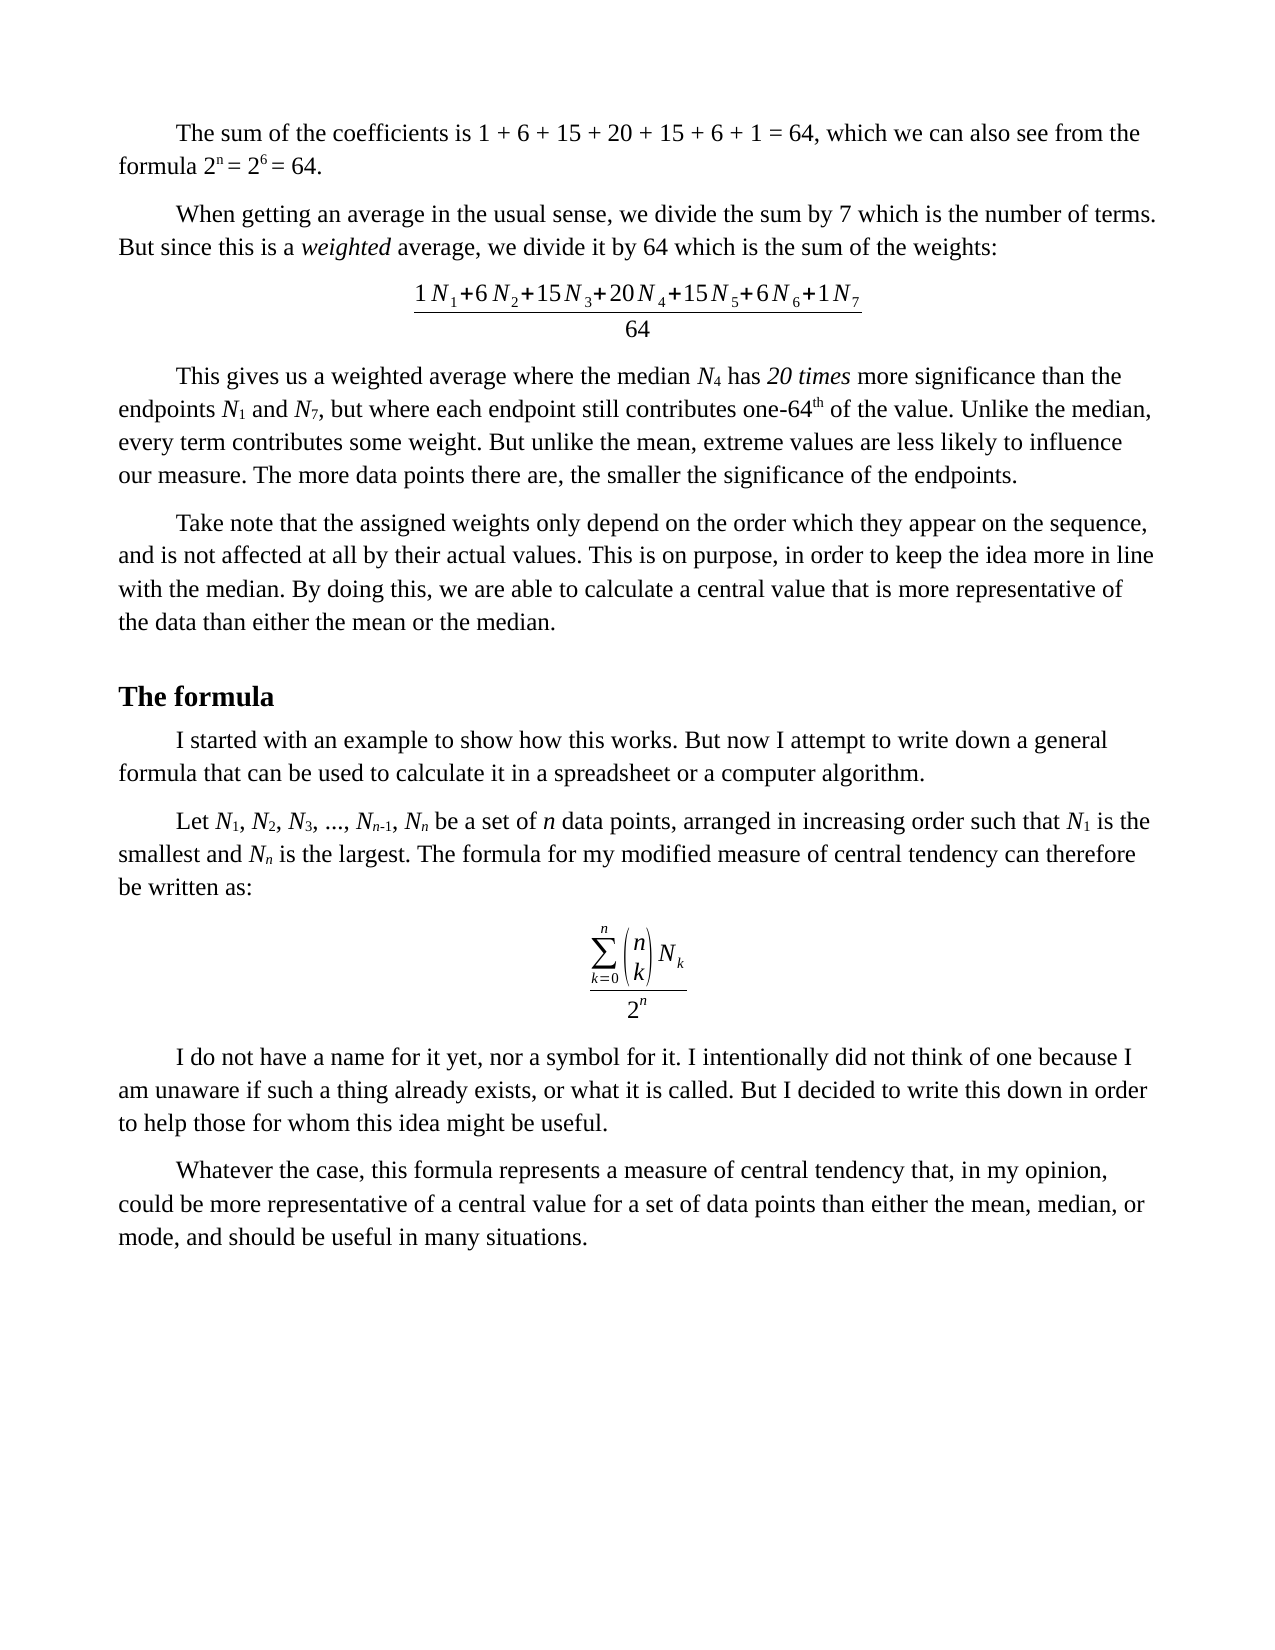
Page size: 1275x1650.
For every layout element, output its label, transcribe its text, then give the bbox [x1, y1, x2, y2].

text The sum of the coefficients is 1 + 6 + 15 + 20 + 15 + 6 + 1 = 64, which we can also see from the formula 2n = 26 = 64. [118, 118, 1157, 180]
text I do not have a name for it yet, nor a symbol for it. I intentionally did not think of one because I am unaware if such a thing already exists, or what it is called. But I decided to write this down in order to help those for whom this idea might be useful. [118, 1042, 1157, 1137]
text I started with an example to show how this works. But now I attempt to write down a general formula that can be used to calculate it in a spreadsheet or a computer algorithm. [118, 725, 1157, 787]
text Whatever the case, this formula represents a measure of central tendency that, in my opinion, could be more representative of a central value for a set of data points than either the mean, median, or mode, and should be useful in many situations. [118, 1156, 1157, 1250]
subtitle The formula [118, 679, 1157, 713]
text Take note that the assigned weights only depend on the order which they appear on the sequence, and is not affected at all by their actual values. This is on purpose, in order to keep the idea more in line with the median. By doing this, we are able to calculate a central value that is more representative of the data than either the mean or the median. [118, 508, 1157, 635]
text This gives us a weighted average where the median N4 has 20 times more significance than the endpoints N1 and N7, but where each endpoint still contributes one‑64th of the value. Unlike the median, every term contributes some weight. But unlike the mean, extreme values are less likely to influence our measure. The more data points there are, the smaller the significance of the endpoints. [118, 361, 1157, 489]
text Let N1, N2, N3, ..., Nn-1, Nn be a set of n data points, arranged in increasing order such that N1 is the smallest and Nn is the largest. The formula for my modified measure of central tendency can therefore be written as: [118, 806, 1157, 901]
text When getting an average in the usual sense, we divide the sum by 7 which is the number of terms. But since this is a weighted average, we divide it by 64 which is the sum of the weights: [118, 199, 1157, 261]
